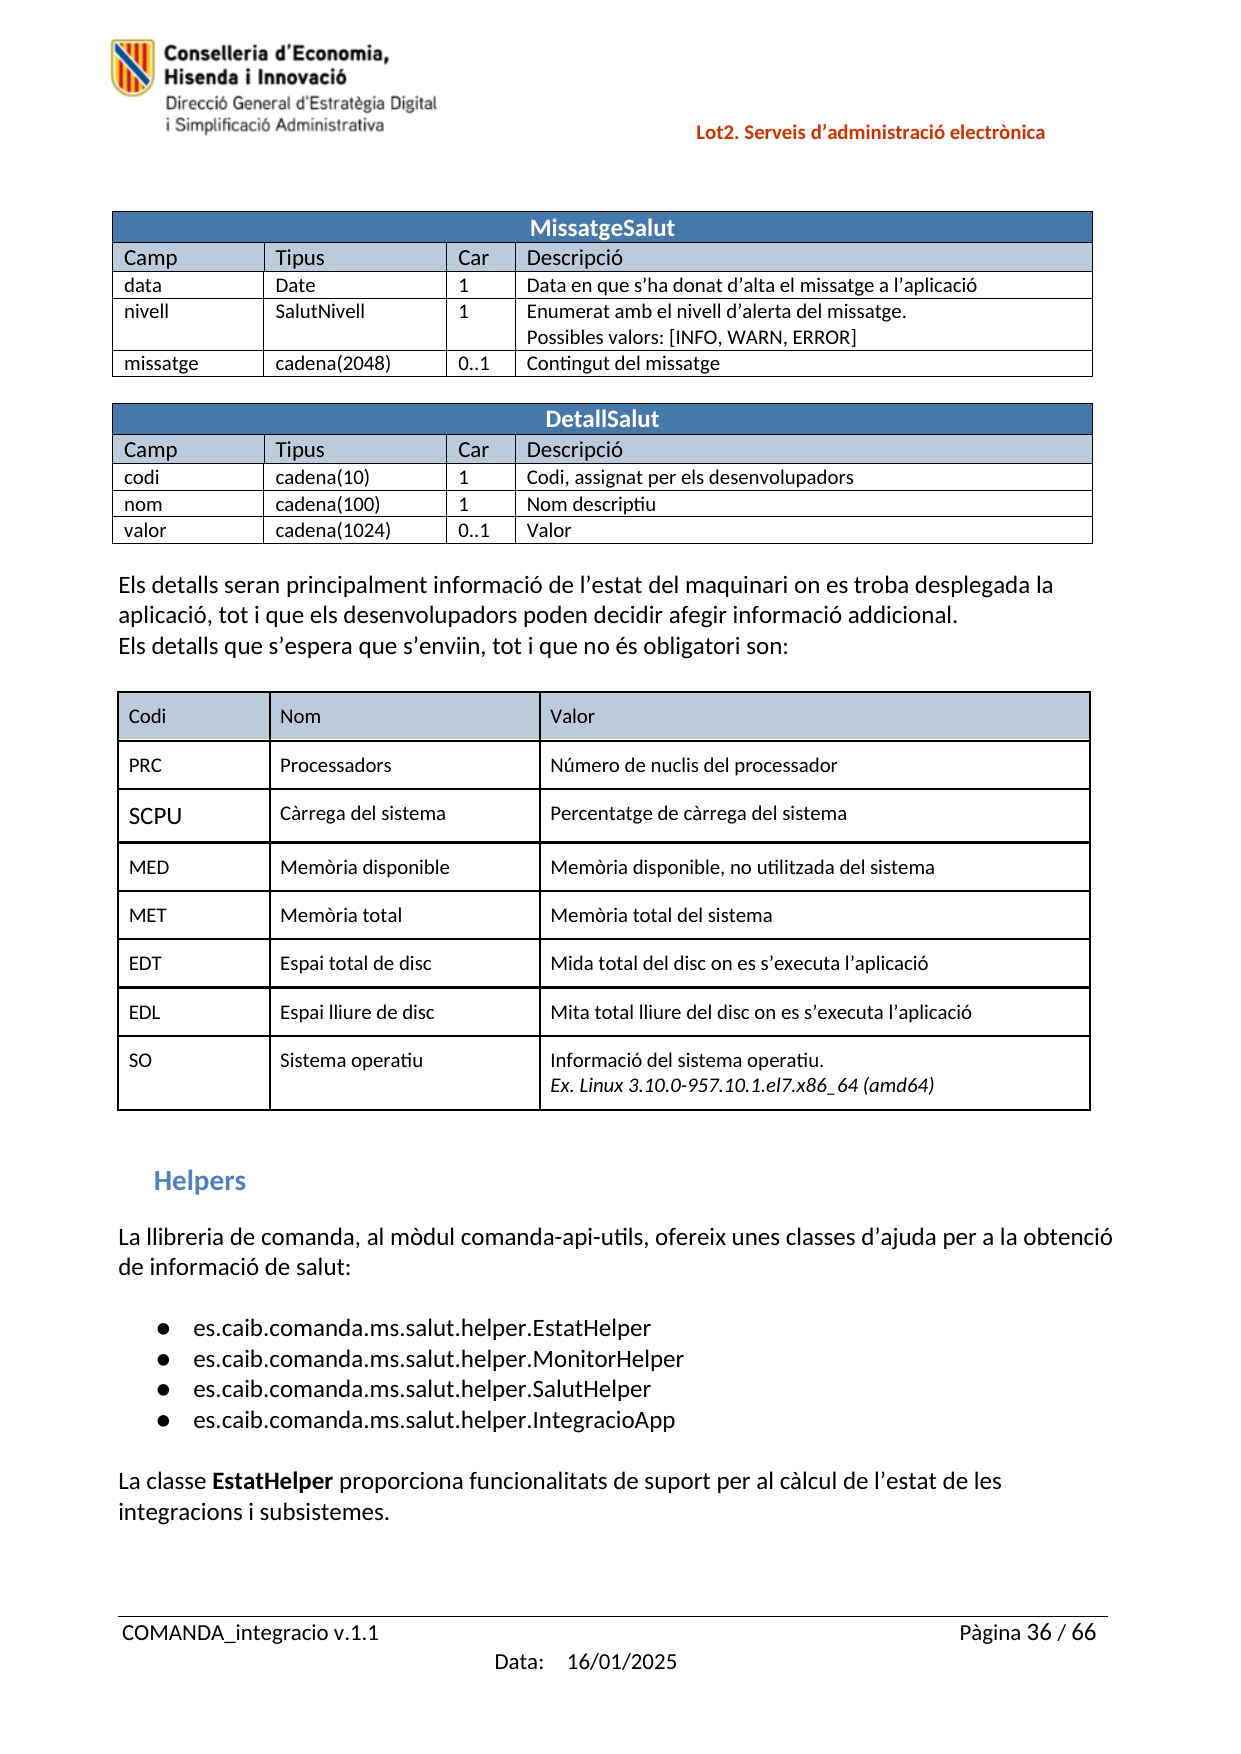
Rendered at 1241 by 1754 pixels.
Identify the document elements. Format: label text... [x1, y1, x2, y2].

table_cell cadena(100) [264, 491, 446, 516]
table_cell Mida total del disc on es s’executa l’aplicació [541, 940, 1089, 986]
table_cell 1 [447, 491, 515, 516]
table_cell nom [113, 491, 263, 516]
text La classe EstatHelper proporciona funcionalitats de suport per al càlcul de l’estat de les integracions i subsistemes. [118, 1465, 1122, 1526]
table_cell 1 [447, 464, 515, 490]
table_cell Nom descriptiu [516, 491, 1092, 516]
table_cell Informació del sistema operatiu. Ex. Linux 3.10.0-957.10.1.el7.x86_64 (amd64) [541, 1037, 1089, 1108]
table_cell 0..1 [447, 517, 515, 543]
table_header MissatgeSalut [113, 212, 1092, 242]
table_cell Codi, assignat per els desenvolupadors [516, 464, 1092, 490]
table_cell Càrrega del sistema [271, 790, 539, 841]
table_cell cadena(1024) [264, 517, 446, 543]
table_cell Tipus [265, 243, 446, 271]
table_cell Memòria total del sistema [541, 892, 1089, 938]
table_cell missatge [113, 351, 263, 376]
table_cell PRC [119, 742, 269, 788]
table_cell Enumerat amb el nivell d’alerta del missatge. Possibles valors: [INFO, WARN, ERROR] [516, 299, 1092, 349]
list es.caib.comanda.ms.salut.helper.IntegracioApp [156, 1404, 1122, 1434]
table_cell Descripció [516, 435, 1092, 463]
table_cell Camp [113, 243, 264, 271]
table_cell MET [119, 892, 269, 938]
table_cell 1 [447, 272, 515, 298]
table_header DetallSalut [113, 404, 1092, 434]
table_cell codi [113, 464, 263, 490]
table_header Valor [541, 693, 1089, 739]
table_cell EDT [119, 940, 269, 986]
table_cell SO [119, 1037, 269, 1108]
table_header Codi [119, 693, 269, 739]
table_cell Percentatge de càrrega del sistema [541, 790, 1089, 841]
list es.caib.comanda.ms.salut.helper.SalutHelper [156, 1373, 1122, 1404]
table_cell Contingut del missatge [516, 351, 1092, 376]
table_cell Mita total lliure del disc on es s’executa l’aplicació [541, 989, 1089, 1035]
table_cell 0..1 [447, 351, 515, 376]
picture [100, 26, 467, 156]
list es.caib.comanda.ms.salut.helper.EstatHelper [156, 1312, 1122, 1343]
text La llibreria de comanda, al mòdul comanda-api-utils, ofereix unes classes d’ajuda per a la obtenció de informació de salut: [118, 1221, 1122, 1282]
table_cell Data en que s’ha donat d’alta el missatge a l’aplicació [516, 272, 1092, 298]
table_cell Memòria disponible, no utilitzada del sistema [541, 844, 1089, 890]
text Els detalls que s’espera que s’enviin, tot i que no és obligatori son: [118, 630, 1122, 661]
table_cell MED [119, 844, 269, 890]
table_cell Espai total de disc [271, 940, 539, 986]
list es.caib.comanda.ms.salut.helper.MonitorHelper [156, 1343, 1122, 1373]
table_cell valor [113, 517, 263, 543]
table_cell Memòria total [271, 892, 539, 938]
table_cell Tipus [265, 435, 446, 463]
table_cell Número de nuclis del processador [541, 742, 1089, 788]
text Els detalls seran principalment informació de l’estat del maquinari on es troba desplegada la aplicació, tot i que els desenvolupadors poden decidir afegir informació addicional. [118, 569, 1122, 630]
table_cell SCPU [119, 790, 269, 841]
table_cell Car [447, 243, 515, 271]
table_cell cadena(2048) [264, 351, 446, 376]
table_cell Valor [516, 517, 1092, 543]
table_cell Camp [113, 435, 264, 463]
table_cell Processadors [271, 742, 539, 788]
table_cell Descripció [516, 243, 1092, 271]
table_cell Date [264, 272, 446, 298]
table_cell cadena(10) [264, 464, 446, 490]
table_header Nom [271, 693, 539, 739]
table_cell Car [447, 435, 515, 463]
table_cell data [113, 272, 263, 298]
table_cell SalutNivell [264, 299, 446, 349]
table_cell Sistema operatiu [271, 1037, 539, 1108]
table_cell 1 [447, 299, 515, 349]
table_cell Memòria disponible [271, 844, 539, 890]
table_cell EDL [119, 989, 269, 1035]
table_cell nivell [113, 299, 263, 349]
subtitle Helpers [153, 1162, 1122, 1197]
table_cell Espai lliure de disc [271, 989, 539, 1035]
